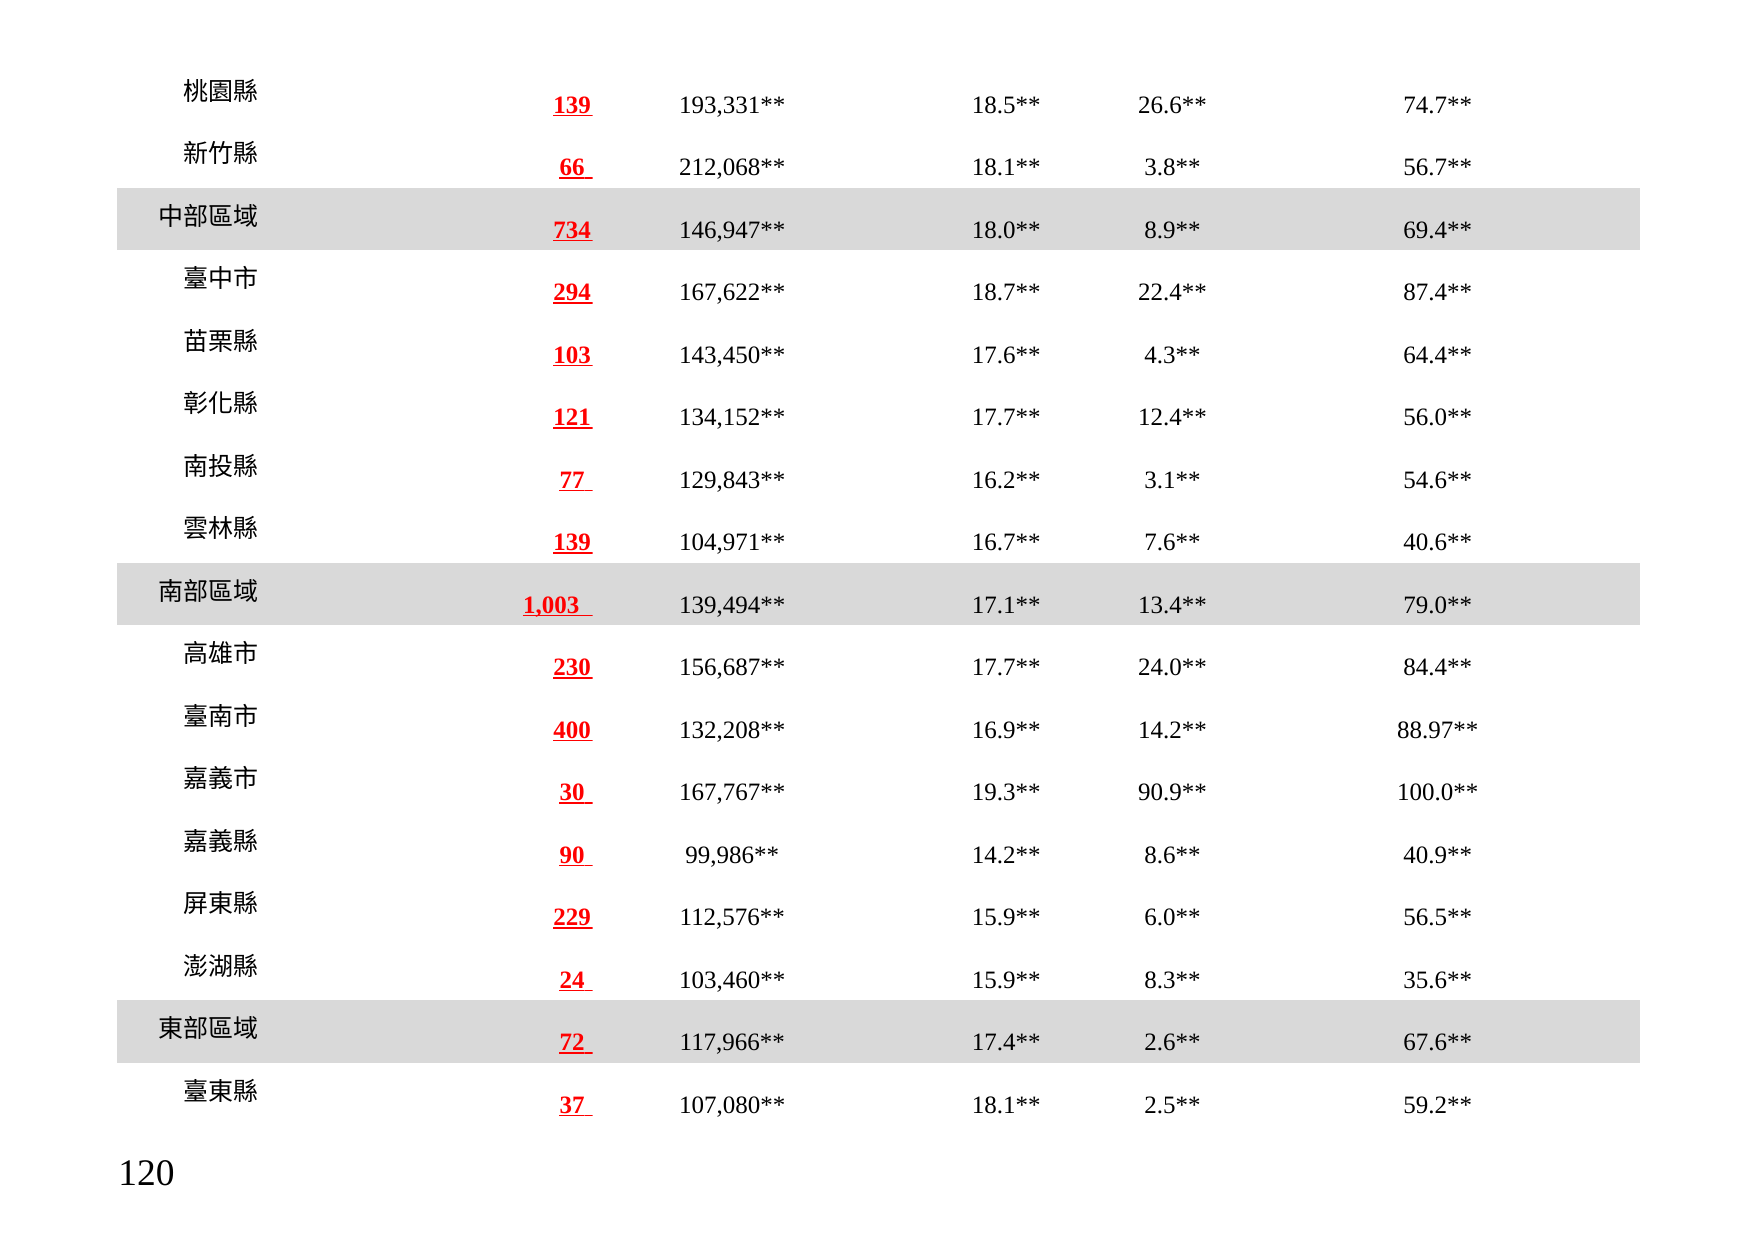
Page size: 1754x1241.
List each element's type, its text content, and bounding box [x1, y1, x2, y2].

table_cell 高雄市 [117, 625, 400, 688]
table_cell 中部區域 [117, 188, 400, 250]
table_cell 72 [400, 1000, 637, 1063]
table_cell 17.1** [865, 563, 1094, 625]
table_cell 167,622** [637, 250, 865, 313]
table_cell 臺東縣 [117, 1063, 400, 1125]
table_cell 35.6** [1360, 938, 1640, 1000]
table_cell 16.9** [865, 688, 1094, 750]
table_cell 103 [400, 313, 637, 375]
table_cell 66 [400, 125, 637, 188]
table_cell 56.5** [1360, 875, 1640, 938]
table_cell 103,460** [637, 938, 865, 1000]
table_cell 臺南市 [117, 688, 400, 750]
table_cell 143,450** [637, 313, 865, 375]
table_cell 77 [400, 438, 637, 500]
table_cell 67.6** [1360, 1000, 1640, 1063]
table_cell 18.0** [865, 188, 1094, 250]
table_cell 19.3** [865, 750, 1094, 813]
table_cell 澎湖縣 [117, 938, 400, 1000]
table_cell 107,080** [637, 1063, 865, 1125]
table_cell 6.0** [1094, 875, 1360, 938]
table_cell 100.0** [1360, 750, 1640, 813]
table_cell 南部區域 [117, 563, 400, 625]
table_cell 4.3** [1094, 313, 1360, 375]
table_cell 117,966** [637, 1000, 865, 1063]
table_cell 84.4** [1360, 625, 1640, 688]
table_cell 167,767** [637, 750, 865, 813]
table_cell 87.4** [1360, 250, 1640, 313]
table_cell 新竹縣 [117, 125, 400, 188]
table_cell 74.7** [1360, 63, 1640, 125]
table_cell 229 [400, 875, 637, 938]
table_cell 90.9** [1094, 750, 1360, 813]
table_cell 132,208** [637, 688, 865, 750]
table_cell 112,576** [637, 875, 865, 938]
table_cell 134,152** [637, 375, 865, 438]
table_cell 18.1** [865, 1063, 1094, 1125]
table_cell 2.6** [1094, 1000, 1360, 1063]
table_cell 26.6** [1094, 63, 1360, 125]
table_cell 17.6** [865, 313, 1094, 375]
table_cell 99,986** [637, 813, 865, 875]
table_cell 40.6** [1360, 500, 1640, 563]
table_cell 屏東縣 [117, 875, 400, 938]
table_cell 193,331** [637, 63, 865, 125]
table_cell 79.0** [1360, 563, 1640, 625]
table_cell 15.9** [865, 875, 1094, 938]
table_cell 121 [400, 375, 637, 438]
table_cell 14.2** [865, 813, 1094, 875]
table_cell 雲林縣 [117, 500, 400, 563]
table_cell 1,003 [400, 563, 637, 625]
table_cell 8.3** [1094, 938, 1360, 1000]
table_cell 嘉義縣 [117, 813, 400, 875]
table_cell 40.9** [1360, 813, 1640, 875]
table_cell 18.5** [865, 63, 1094, 125]
table_cell 彰化縣 [117, 375, 400, 438]
table_cell 3.8** [1094, 125, 1360, 188]
table_cell 8.6** [1094, 813, 1360, 875]
table_cell 139 [400, 63, 637, 125]
table_cell 3.1** [1094, 438, 1360, 500]
table_cell 南投縣 [117, 438, 400, 500]
table_cell 14.2** [1094, 688, 1360, 750]
table_cell 400 [400, 688, 637, 750]
table_cell 18.1** [865, 125, 1094, 188]
table_cell 桃園縣 [117, 63, 400, 125]
table_cell 8.9** [1094, 188, 1360, 250]
table_cell 146,947** [637, 188, 865, 250]
table_cell 37 [400, 1063, 637, 1125]
table_cell 212,068** [637, 125, 865, 188]
table_cell 156,687** [637, 625, 865, 688]
table_cell 54.6** [1360, 438, 1640, 500]
table_cell 24 [400, 938, 637, 1000]
table_cell 22.4** [1094, 250, 1360, 313]
table_cell 2.5** [1094, 1063, 1360, 1125]
table_cell 64.4** [1360, 313, 1640, 375]
table_cell 臺中市 [117, 250, 400, 313]
table_cell 17.7** [865, 625, 1094, 688]
table_cell 16.2** [865, 438, 1094, 500]
table_cell 104,971** [637, 500, 865, 563]
table_cell 12.4** [1094, 375, 1360, 438]
table_cell 139,494** [637, 563, 865, 625]
table_cell 90 [400, 813, 637, 875]
table_cell 16.7** [865, 500, 1094, 563]
table_cell 69.4** [1360, 188, 1640, 250]
table_cell 17.7** [865, 375, 1094, 438]
table_cell 59.2** [1360, 1063, 1640, 1125]
table_cell 139 [400, 500, 637, 563]
table_cell 嘉義市 [117, 750, 400, 813]
table_cell 129,843** [637, 438, 865, 500]
table_cell 56.0** [1360, 375, 1640, 438]
table_cell 24.0** [1094, 625, 1360, 688]
table_cell 東部區域 [117, 1000, 400, 1063]
table_cell 230 [400, 625, 637, 688]
table_cell 56.7** [1360, 125, 1640, 188]
table_cell 88.97** [1360, 688, 1640, 750]
table_cell 30 [400, 750, 637, 813]
table_cell 18.7** [865, 250, 1094, 313]
table_cell 734 [400, 188, 637, 250]
table_cell 苗栗縣 [117, 313, 400, 375]
table_cell 294 [400, 250, 637, 313]
table_cell 7.6** [1094, 500, 1360, 563]
table_cell 13.4** [1094, 563, 1360, 625]
table_cell 17.4** [865, 1000, 1094, 1063]
table_cell 15.9** [865, 938, 1094, 1000]
